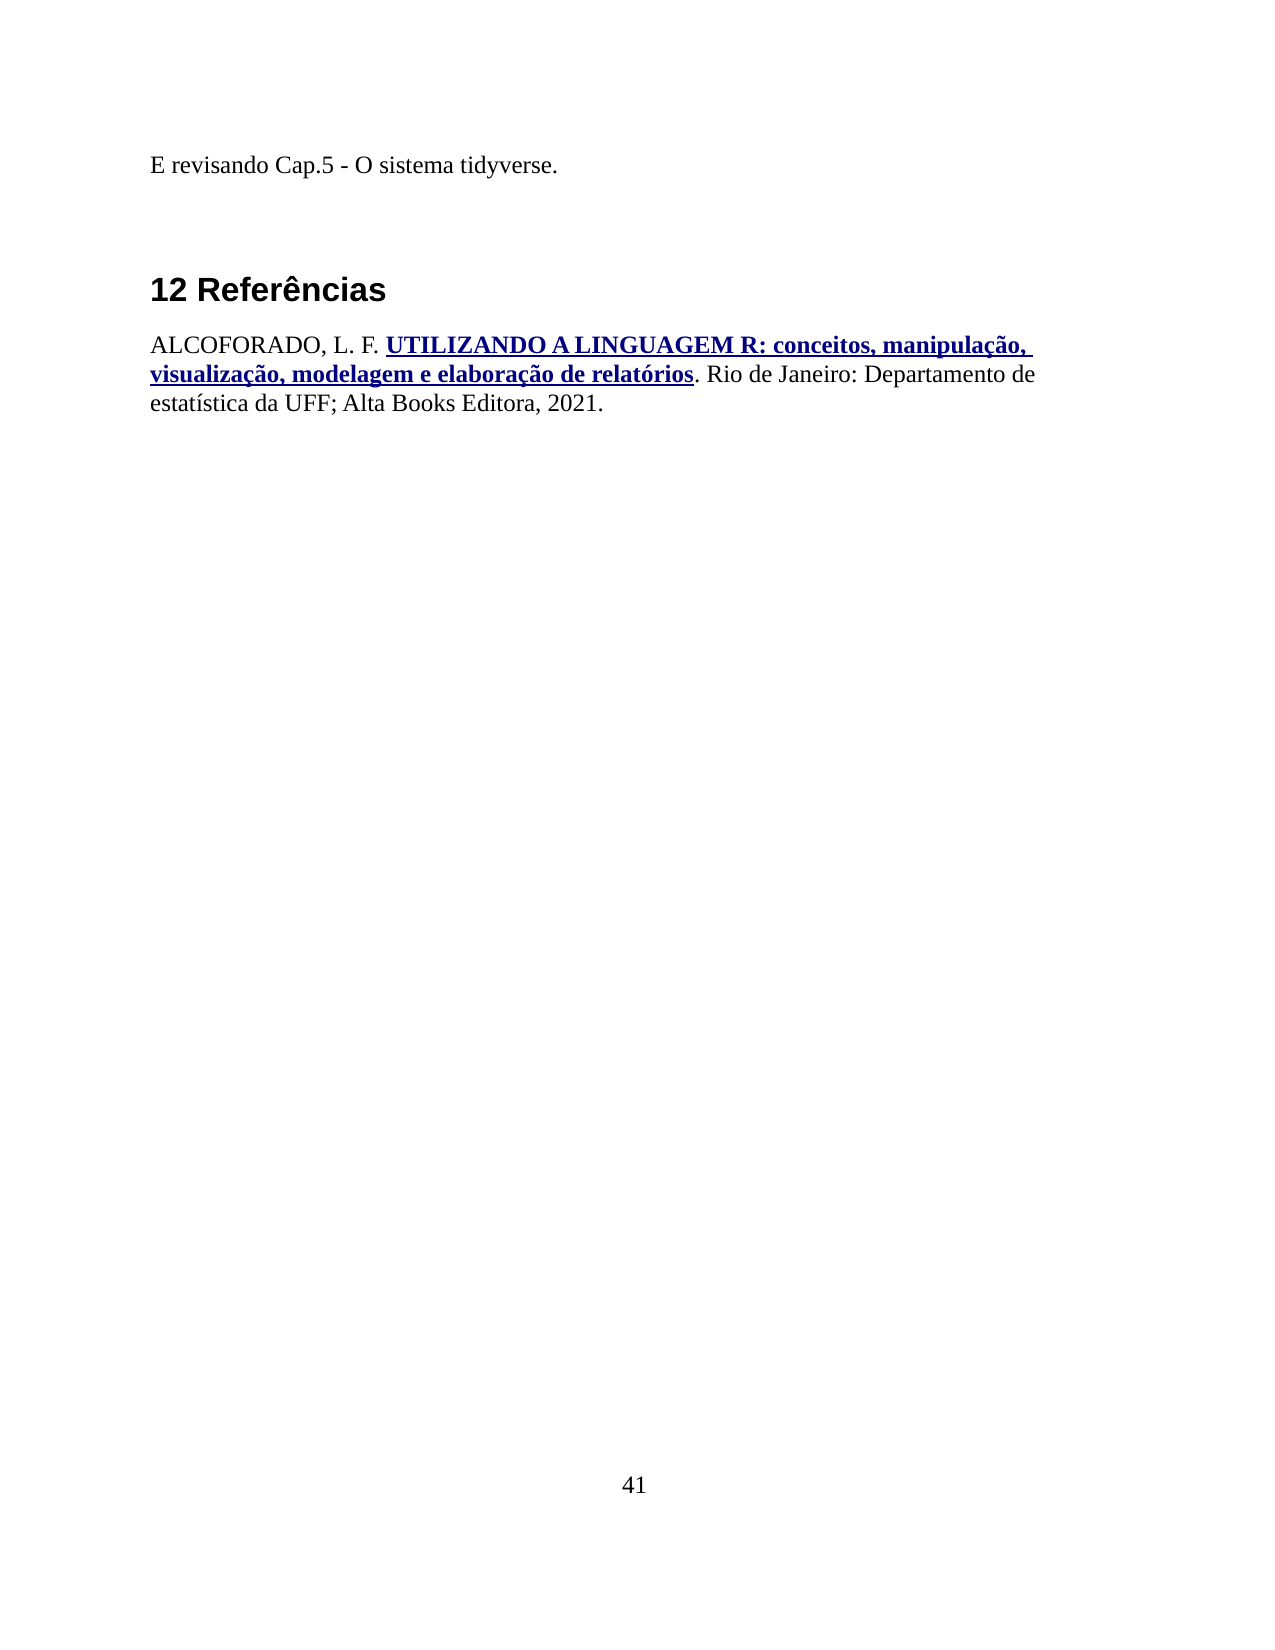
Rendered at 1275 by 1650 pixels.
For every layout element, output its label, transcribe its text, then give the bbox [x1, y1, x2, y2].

text E revisando Cap.5 - O sistema tidyverse. [150, 150, 1125, 207]
text ALCOFORADO, L. F. UTILIZANDO A LINGUAGEM R: conceitos, manipulação, visualização, modelagem e elaboração de relatórios. Rio de Janeiro: Departamento de estatística da UFF; Alta Books Editora, 2021. [150, 330, 1125, 417]
subtitle 12 Referências [150, 270, 1125, 309]
